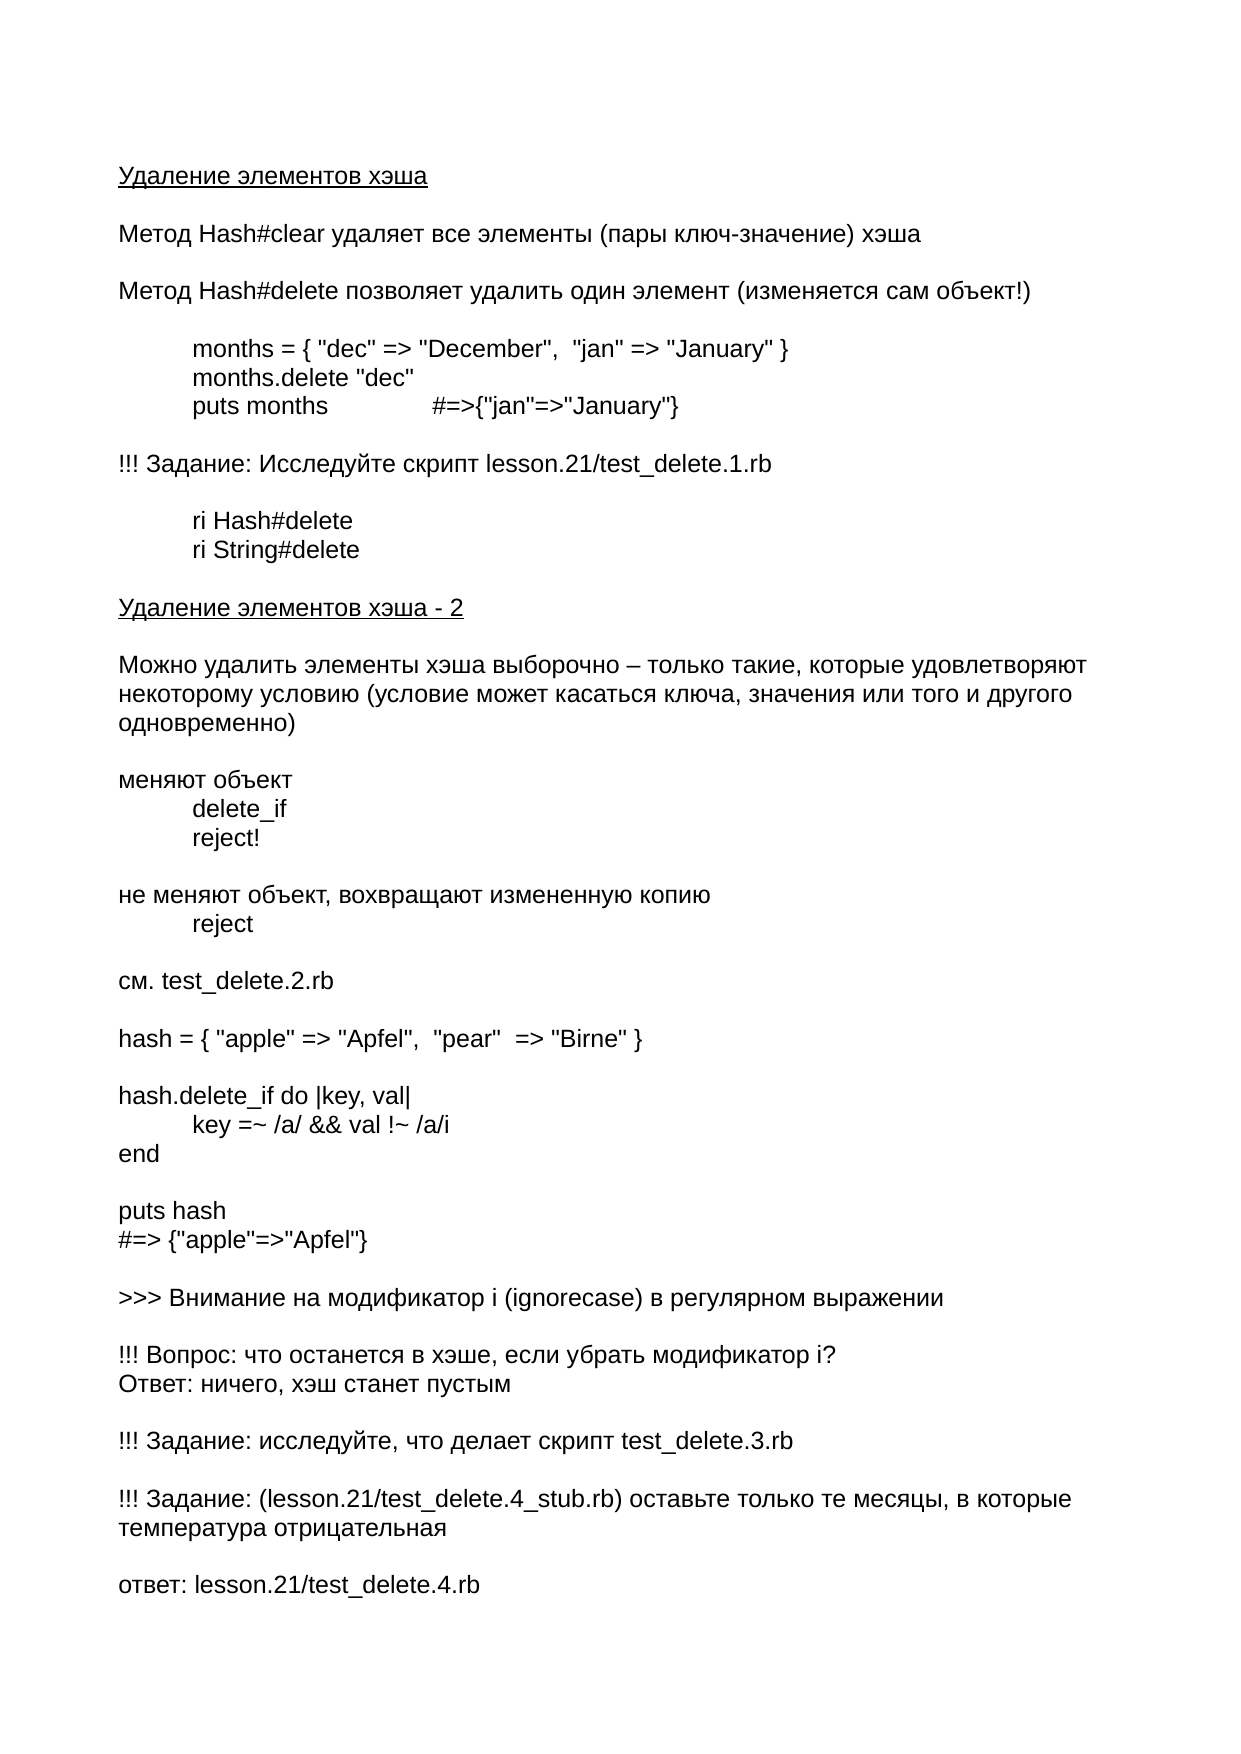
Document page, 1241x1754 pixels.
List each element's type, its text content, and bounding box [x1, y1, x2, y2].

text Можно удалить элементы хэша выборочно – только такие, которые удовлетворяют некоторому условию (условие может касаться ключа, значения или того и другого одновременно) [118, 650, 1122, 736]
text не меняют объект, вохвращают измененную копию [118, 880, 1122, 909]
text ri String#delete [118, 535, 1122, 564]
text Ответ: ничего, хэш станет пустым [118, 1369, 1122, 1397]
text Метод Hash#clear удаляет все элементы (пары ключ-значение) хэша [118, 219, 1122, 247]
text Удаление элементов хэша [118, 161, 1122, 190]
text Метод Hash#delete позволяет удалить один элемент (изменяется сам объект!) [118, 276, 1122, 305]
text hash = { "apple" => "Apfel", "pear" => "Birne" } [118, 1024, 1122, 1052]
text reject! [118, 822, 1122, 851]
text ri Hash#delete [118, 506, 1122, 535]
text reject [118, 909, 1122, 937]
text puts months #=>{"jan"=>"January"} [118, 391, 1122, 420]
text Удаление элементов хэша - 2 [118, 592, 1122, 621]
text end [118, 1139, 1122, 1167]
text #=> {"apple"=>"Apfel"} [118, 1225, 1122, 1254]
text puts hash [118, 1196, 1122, 1225]
text >>> Внимание на модификатор i (ignorecase) в регулярном выражении [118, 1282, 1122, 1311]
text см. test_delete.2.rb [118, 966, 1122, 995]
text !!! Вопрос: что останется в хэше, если убрать модификатор i? [118, 1340, 1122, 1369]
text hash.delete_if do |key, val| [118, 1081, 1122, 1110]
text меняют объект [118, 765, 1122, 794]
text delete_if [118, 794, 1122, 822]
text !!! Задание: исследуйте, что делает скрипт test_delete.3.rb [118, 1426, 1122, 1455]
text ответ: lesson.21/test_delete.4.rb [118, 1570, 1122, 1599]
text !!! Задание: Исследуйте скрипт lesson.21/test_delete.1.rb [118, 449, 1122, 477]
text months.delete "dec" [118, 362, 1122, 391]
text key =~ /a/ && val !~ /a/i [118, 1110, 1122, 1139]
text !!! Задание: (lesson.21/test_delete.4_stub.rb) оставьте только те месяцы, в которые температура отрицательная [118, 1484, 1122, 1541]
text months = { "dec" => "December", "jan" => "January" } [118, 334, 1122, 362]
